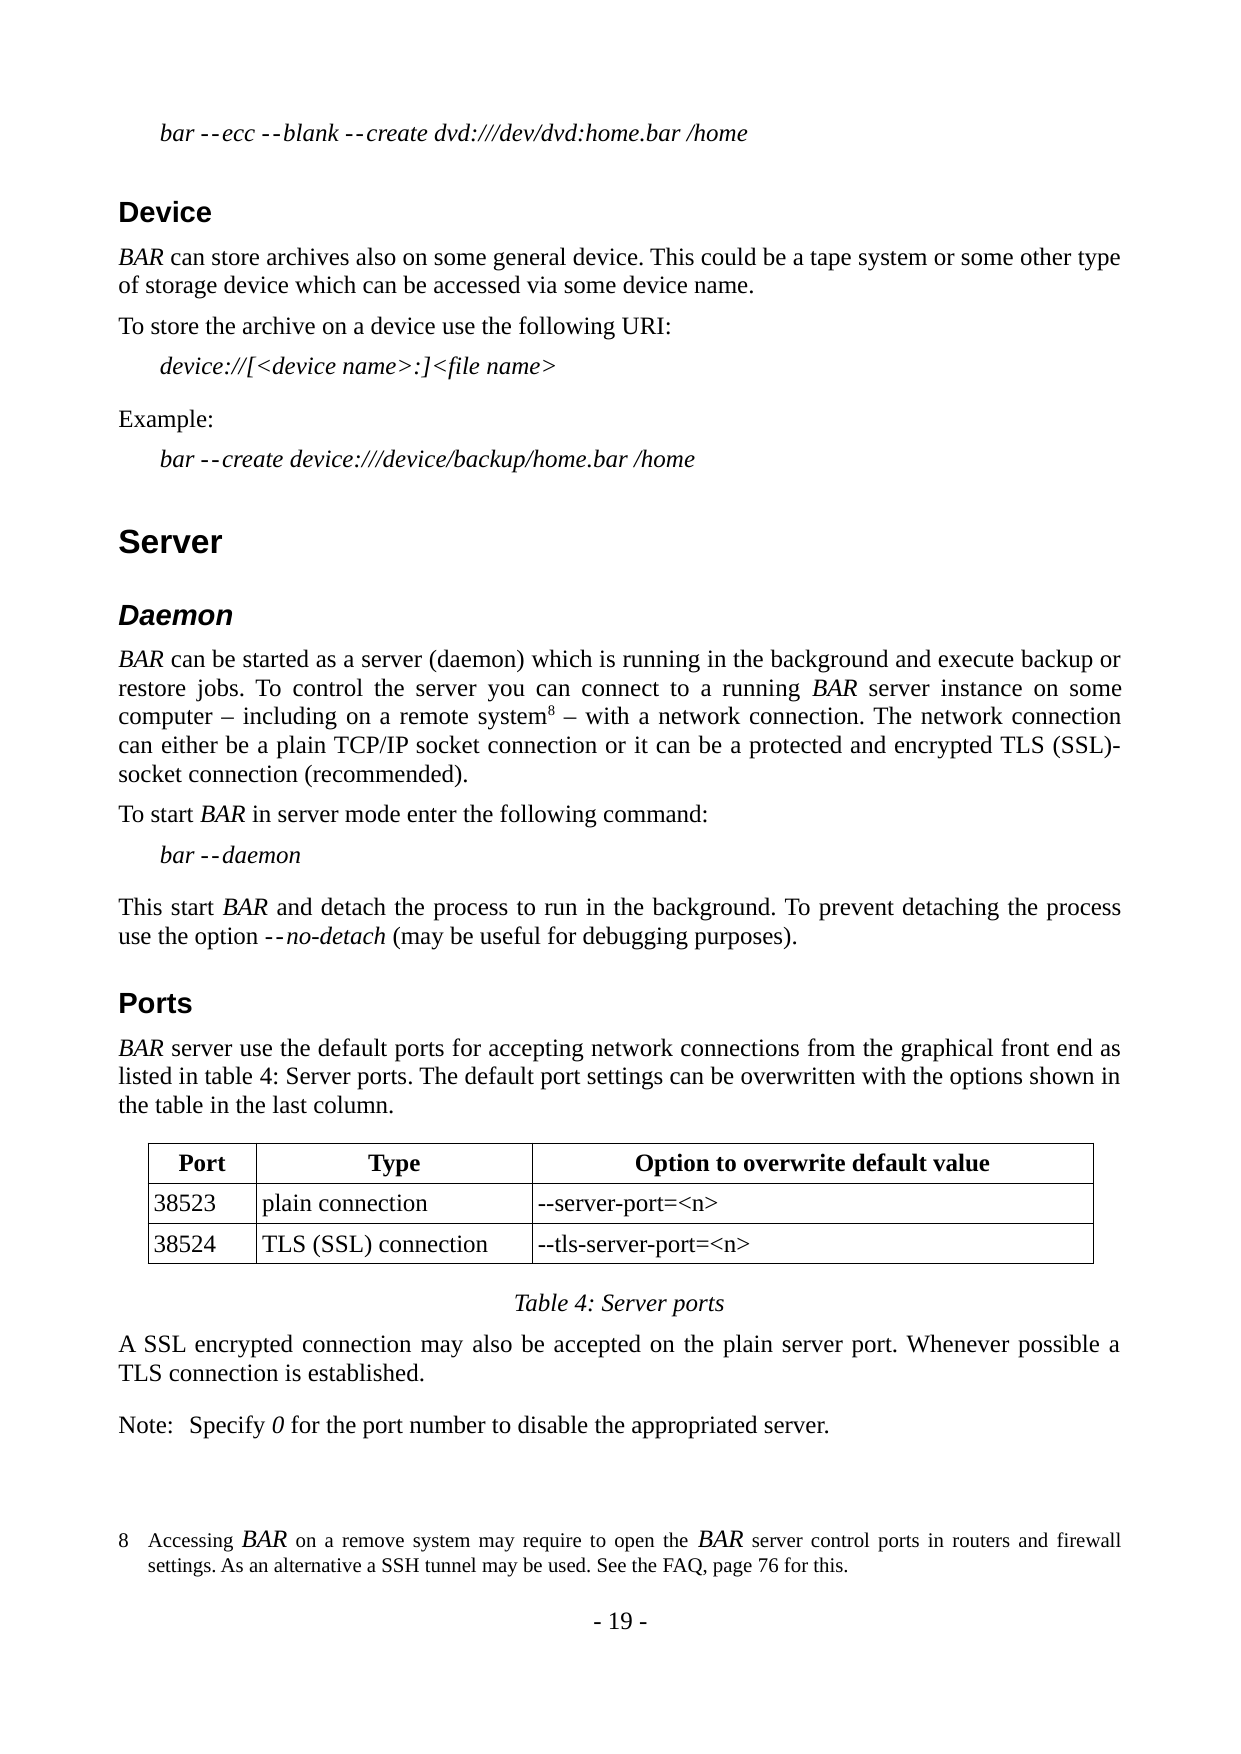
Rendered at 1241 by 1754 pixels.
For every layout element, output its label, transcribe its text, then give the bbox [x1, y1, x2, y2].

text A SSL encrypted connection may also be accepted on the plain server port. Whenever possible a TLS connection is established. [118, 1329, 1122, 1386]
subtitle Daemon [118, 598, 1122, 631]
text BAR can be started as a server (daemon) which is running in the background and execute backup or restore jobs. To control the server you can connect to a running BAR server instance on some computer – including on a remote system – with a network connection. The network connection can either be a plain TCP/IP socket connection or it can be a protected and encrypted TLS (SSL)-socket connection (recommended). [118, 644, 1122, 788]
text Table 4: Server ports [118, 1288, 1122, 1316]
text Example: [118, 404, 1122, 432]
text bar ‑‑ecc ‑‑blank ‑‑create dvd:///dev/dvd:home.bar /home [159, 118, 1122, 147]
table_cell TLS (SSL) connection [257, 1224, 532, 1263]
subtitle Server [118, 522, 1122, 560]
table_cell plain connection [257, 1184, 532, 1223]
table_header Type [257, 1144, 532, 1183]
text This start BAR and detach the process to run in the background. To prevent detaching the process use the option ‑‑no-detach (may be useful for debugging purposes). [118, 892, 1122, 950]
table_cell --server-port=<n> [533, 1184, 1093, 1223]
text bar ‑‑create device:///device/backup/home.bar /home [159, 444, 1122, 473]
table_cell --tls-server-port=<n> [533, 1224, 1093, 1263]
table_header Port [149, 1144, 256, 1183]
text Note: Specify 0 for the port number to disable the appropriated server. [118, 1410, 1122, 1439]
text To start BAR in server mode enter the following command: [118, 799, 1122, 828]
text BAR server use the default ports for accepting network connections from the graphical front end as listed in table 4: Server ports. The default port settings can be overwritten with the options shown in the table in the last column. [118, 1033, 1122, 1119]
text device://[<device name>:]<file name> [159, 351, 1122, 380]
table_cell 38523 [149, 1184, 256, 1223]
text To store the archive on a device use the following URI: [118, 311, 1122, 339]
table_header Option to overwrite default value [533, 1144, 1093, 1183]
subtitle Device [118, 196, 1122, 229]
table_cell 38524 [149, 1224, 256, 1263]
text BAR can store archives also on some general device. This could be a tape system or some other type of storage device which can be accessed via some device name. [118, 242, 1122, 299]
subtitle Ports [118, 987, 1122, 1020]
text Accessing BAR on a remove system may require to open the BAR server control ports in routers and firewall settings. As an alternative a SSH tunnel may be used. See the FAQ, page 76 for this. [118, 1524, 1122, 1577]
text bar ‑‑daemon [159, 840, 1122, 869]
